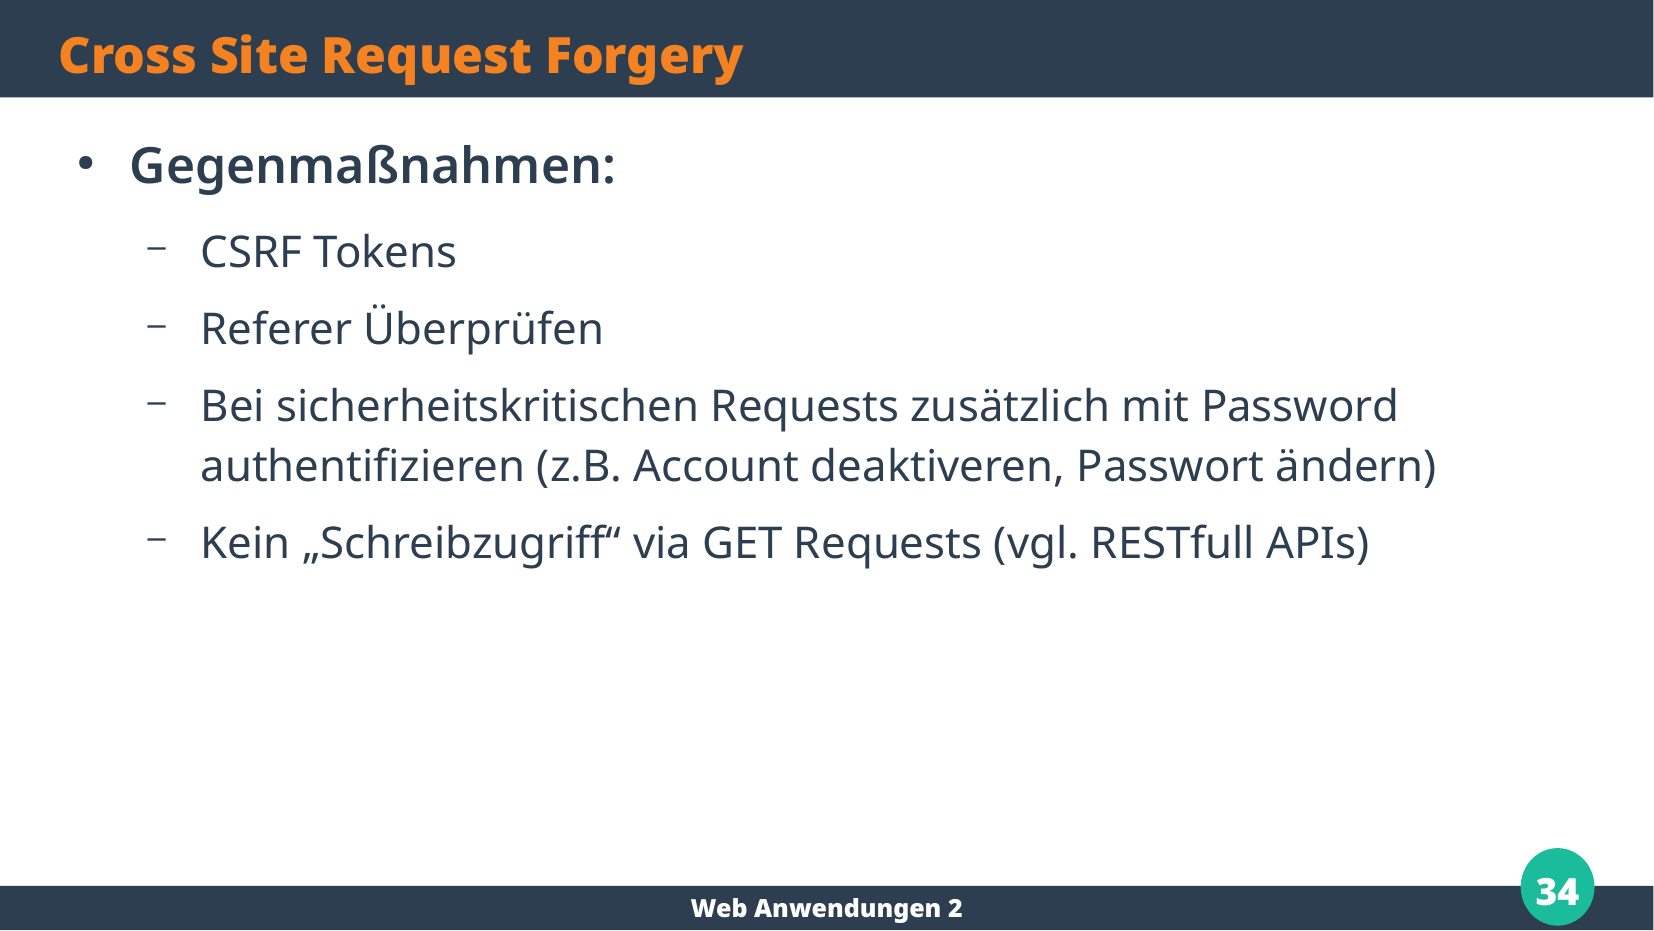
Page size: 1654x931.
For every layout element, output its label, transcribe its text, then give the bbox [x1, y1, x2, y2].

title Cross Site Request Forgery [59, 8, 1595, 89]
list Gegenmaßnahmen: CSRF Tokens Referer Überprüfen Bei sicherheitskritischen Requests zusätzlich mit Password authentifizieren (z.B. Account deaktiveren, Passwort ändern) Kein „Schreibzugriff“ via GET Requests (vgl. RESTfull APIs) [59, 129, 1595, 864]
